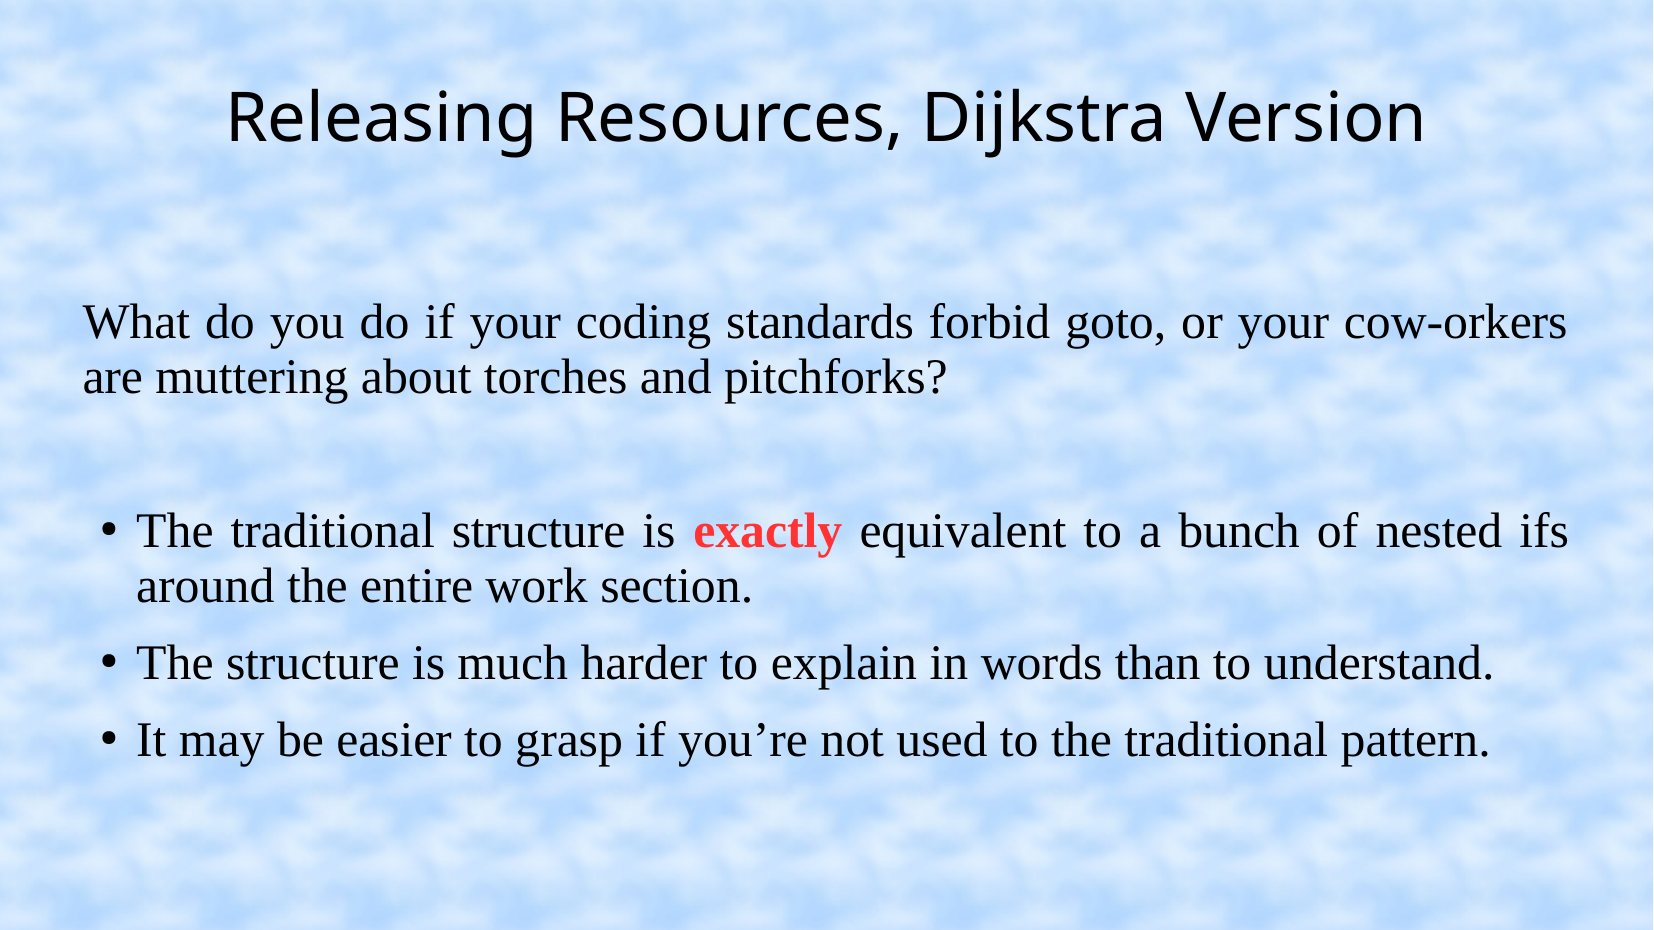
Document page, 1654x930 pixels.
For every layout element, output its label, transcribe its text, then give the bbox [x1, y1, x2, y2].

title Releasing Resources, Dijkstra Version [82, 36, 1571, 193]
list What do you do if your coding standards forbid goto, or your cow-orkers are muttering about torches and pitchforks? The traditional structure is exactly equivalent to a bunch of nested ifs around the entire work section. The structure is much harder to explain in words than to understand. It may be easier to grasp if you’re not used to the traditional pattern. [82, 217, 1571, 841]
picture [0, 0, 1654, 930]
